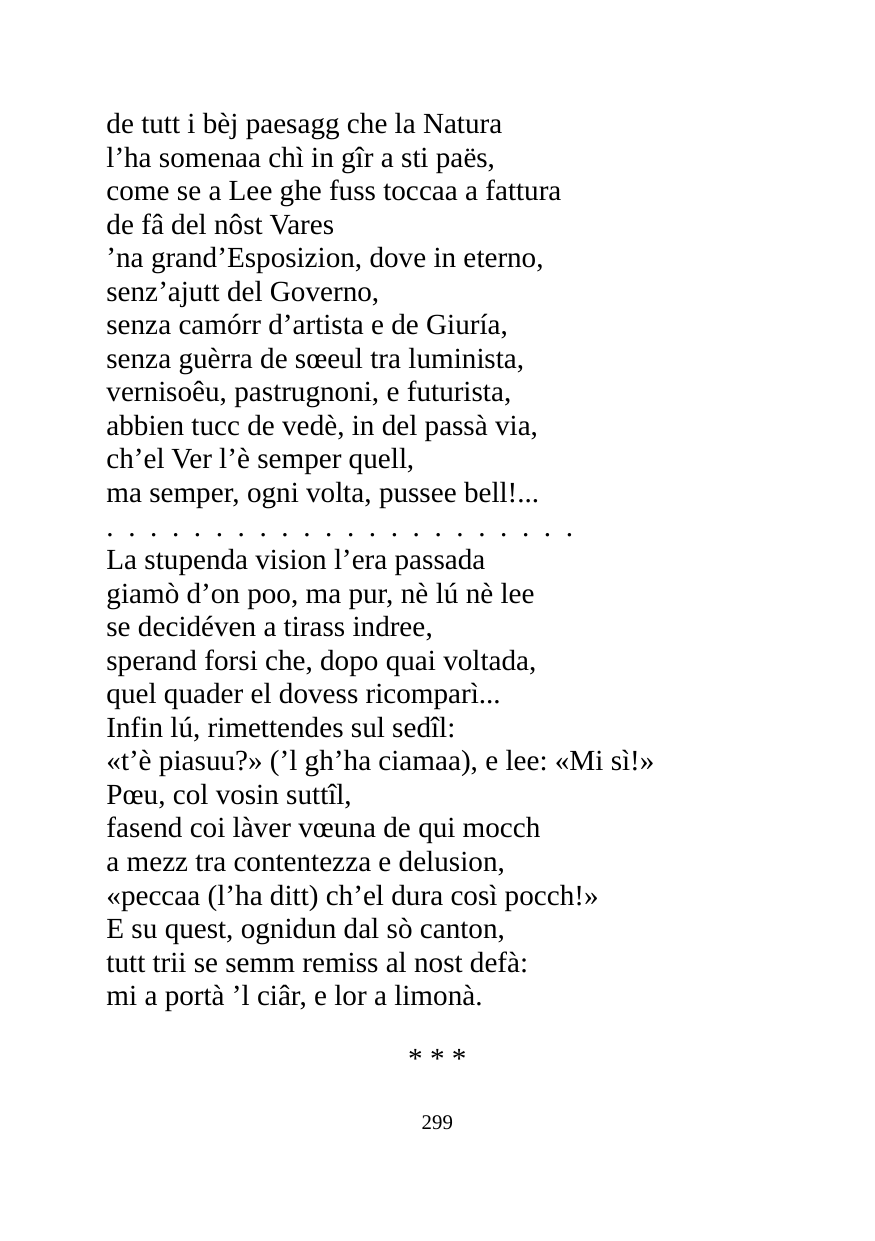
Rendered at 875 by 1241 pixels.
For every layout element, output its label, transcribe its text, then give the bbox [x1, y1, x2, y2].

text * * * [106, 1041, 768, 1075]
text de tutt i bèj paesagg che la Natura l’ha somenaa chì in gîr a sti paës, come se a Lee ghe fuss toccaa a fattura de fâ del nôst Vares ’na grand’Esposizion, dove in eterno, senz’ajutt del Governo, senza camórr d’artista e de Giuría, senza guèrra de sœeul tra luminista, vernisoêu, pastrugnoni, e futurista, abbien tucc de vedè, in del passà via, ch’el Ver l’è semper quell, ma semper, ogni volta, pussee bell!... . . . . . . . . . . . . . . . . . . . . . . La stupenda vision l’era passada giamò d’on poo, ma pur, nè lú nè lee se decidéven a tirass indree, sperand forsi che, dopo quai voltada, quel quader el dovess ricomparì... Infin lú, rimettendes sul sedîl: «t’è piasuu?» (’l gh’ha ciamaa), e lee: «Mi sì!» Pœu, col vosin suttîl, fasend coi làver vœuna de qui mocch a mezz tra contentezza e delusion, «peccaa (l’ha ditt) ch’el dura così pocch!» E su quest, ognidun dal sò canton, tutt trii se semm remiss al nost defà: mi a portà ’l ciâr, e lor a limonà. [106, 106, 768, 1012]
